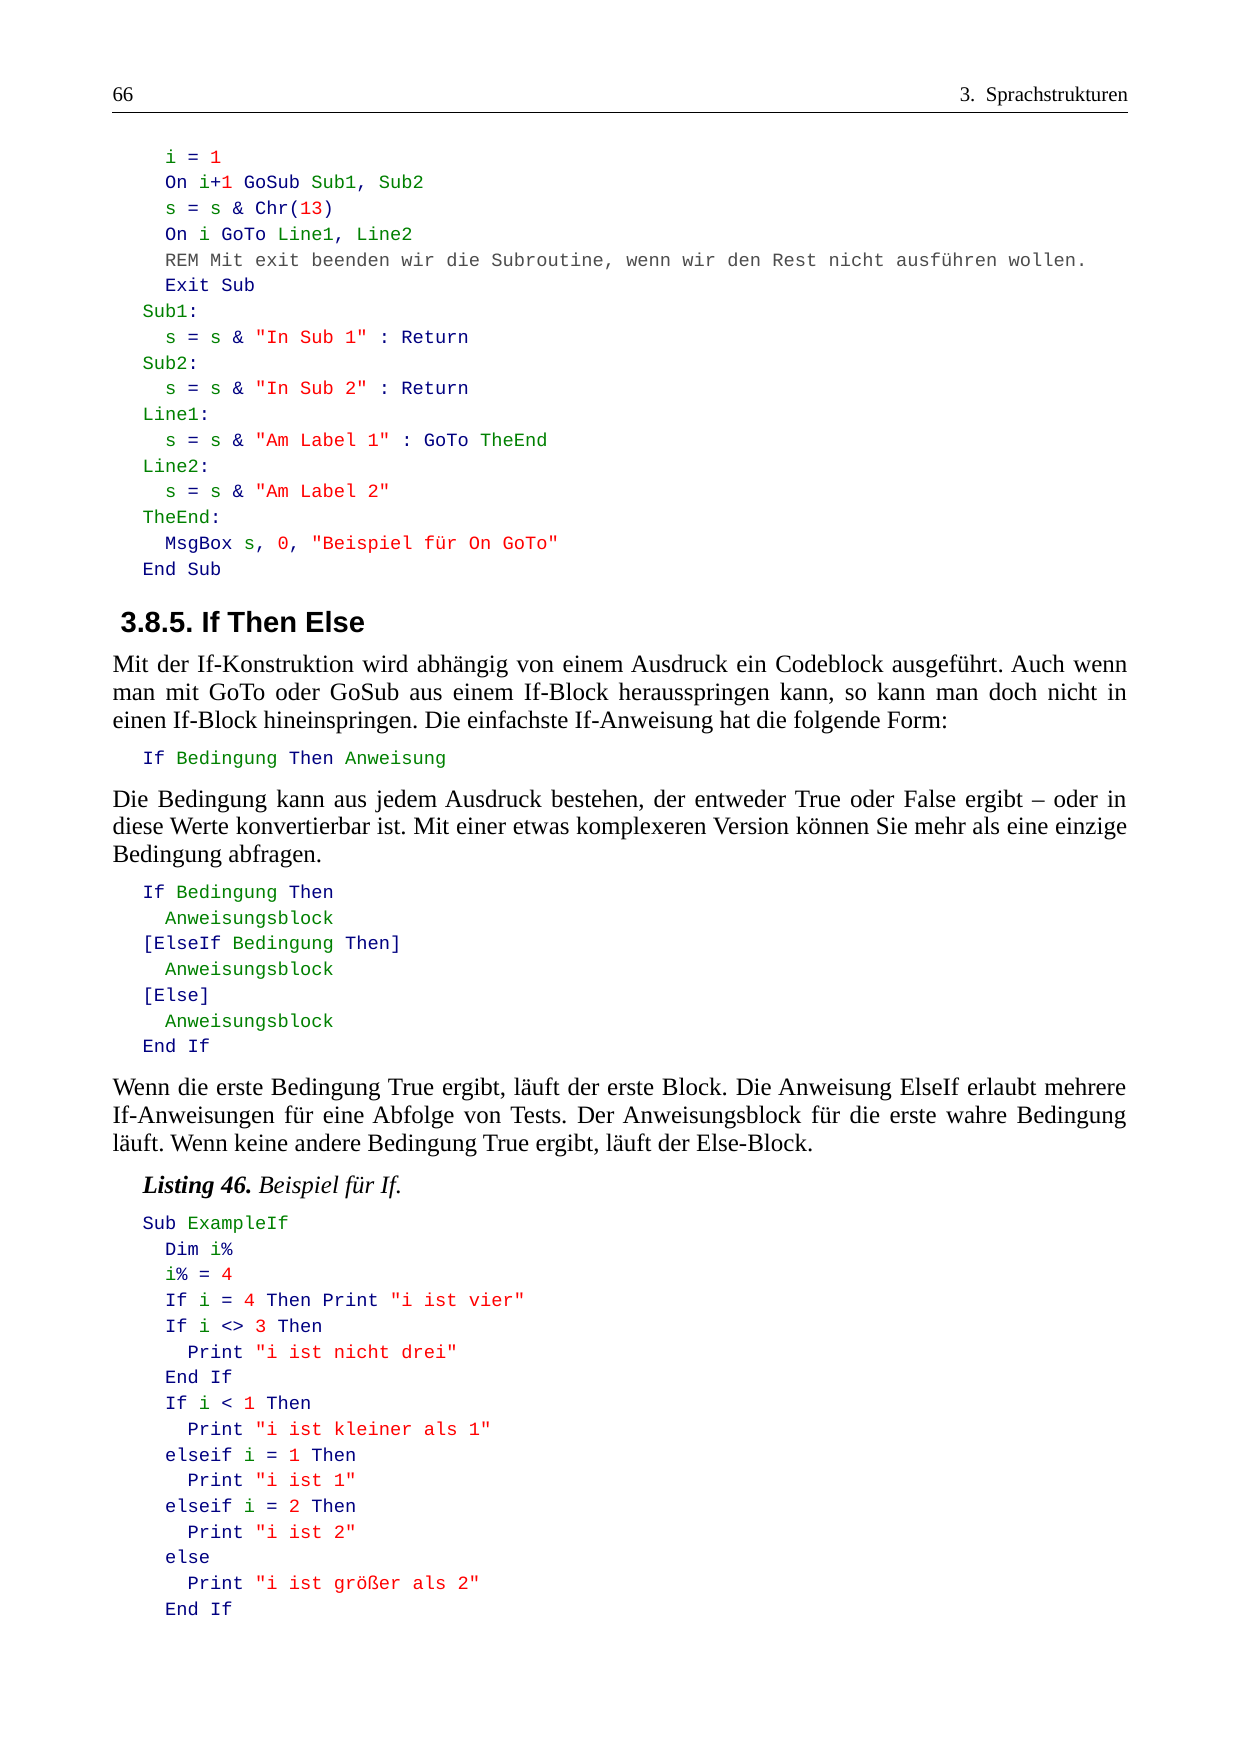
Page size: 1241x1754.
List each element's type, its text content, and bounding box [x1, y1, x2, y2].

text Anweisungsblock [142, 1011, 1128, 1033]
text elseif i = 2 Then [142, 1497, 1128, 1518]
text Sub ExampleIf [142, 1214, 1128, 1235]
text End Sub [142, 559, 1128, 581]
text elseif i = 1 Then [142, 1445, 1128, 1467]
text If Bedingung Then [142, 883, 1128, 904]
text End If [142, 1600, 1128, 1621]
text If Bedingung Then Anweisung [142, 748, 1128, 770]
text REM Mit exit beenden wir die Subroutine, wenn wir den Rest nicht ausführen wollen. [142, 251, 1128, 272]
text Line1: [142, 405, 1128, 426]
text i = 1 [142, 148, 1128, 169]
text On i GoTo Line1, Line2 [142, 225, 1128, 246]
text Exit Sub [142, 276, 1128, 297]
text End If [142, 1368, 1128, 1389]
text s = s & Chr(13) [142, 199, 1128, 220]
text Print "i ist 2" [142, 1522, 1128, 1544]
text s = s & "In Sub 2" : Return [142, 379, 1128, 400]
text i% = 4 [142, 1265, 1128, 1286]
text Die Bedingung kann aus jedem Ausdruck bestehen, der entweder True oder False ergibt – oder in diese Werte konvertierbar ist. Mit einer etwas komplexeren Version können Sie mehr als eine einzige Bedingung abfragen. [112, 785, 1128, 868]
text If i < 1 Then [142, 1394, 1128, 1415]
text Wenn die erste Bedingung True ergibt, läuft der erste Block. Die Anweisung ElseIf erlaubt mehrere If-Anweisungen für eine Abfolge von Tests. Der Anweisungsblock für die erste wahre Bedingung läuft. Wenn keine andere Bedingung True ergibt, läuft der Else-Block. [112, 1073, 1128, 1156]
text s = s & "Am Label 1" : GoTo TheEnd [142, 431, 1128, 452]
text TheEnd: [142, 508, 1128, 529]
text Print "i ist kleiner als 1" [142, 1419, 1128, 1441]
text [ElseIf Bedingung Then] [142, 934, 1128, 955]
text Sub1: [142, 302, 1128, 323]
text Line2: [142, 456, 1128, 478]
text If i <> 3 Then [142, 1317, 1128, 1338]
text Print "i ist nicht drei" [142, 1342, 1128, 1364]
text Print "i ist größer als 2" [142, 1574, 1128, 1595]
text [Else] [142, 986, 1128, 1007]
subtitle If Then Else [112, 606, 1128, 638]
text else [142, 1548, 1128, 1569]
text Anweisungsblock [142, 960, 1128, 981]
text End If [142, 1037, 1128, 1058]
text If i = 4 Then Print "i ist vier" [142, 1291, 1128, 1312]
text On i+1 GoSub Sub1, Sub2 [142, 173, 1128, 194]
text Dim i% [142, 1239, 1128, 1261]
text Sub2: [142, 353, 1128, 375]
text Print "i ist 1" [142, 1471, 1128, 1492]
text Mit der If-Konstruktion wird abhängig von einem Ausdruck ein Codeblock ausgeführt. Auch wenn man mit GoTo oder GoSub aus einem If-Block herausspringen kann, so kann man doch nicht in einen If-Block hineinspringen. Die einfachste If-Anweisung hat die folgende Form: [112, 651, 1128, 734]
text s = s & "Am Label 2" [142, 482, 1128, 503]
text MsgBox s, 0, "Beispiel für On GoTo" [142, 533, 1128, 555]
text s = s & "In Sub 1" : Return [142, 328, 1128, 349]
list Listing 46. Beispiel für If. [142, 1171, 1128, 1199]
text Anweisungsblock [142, 908, 1128, 930]
